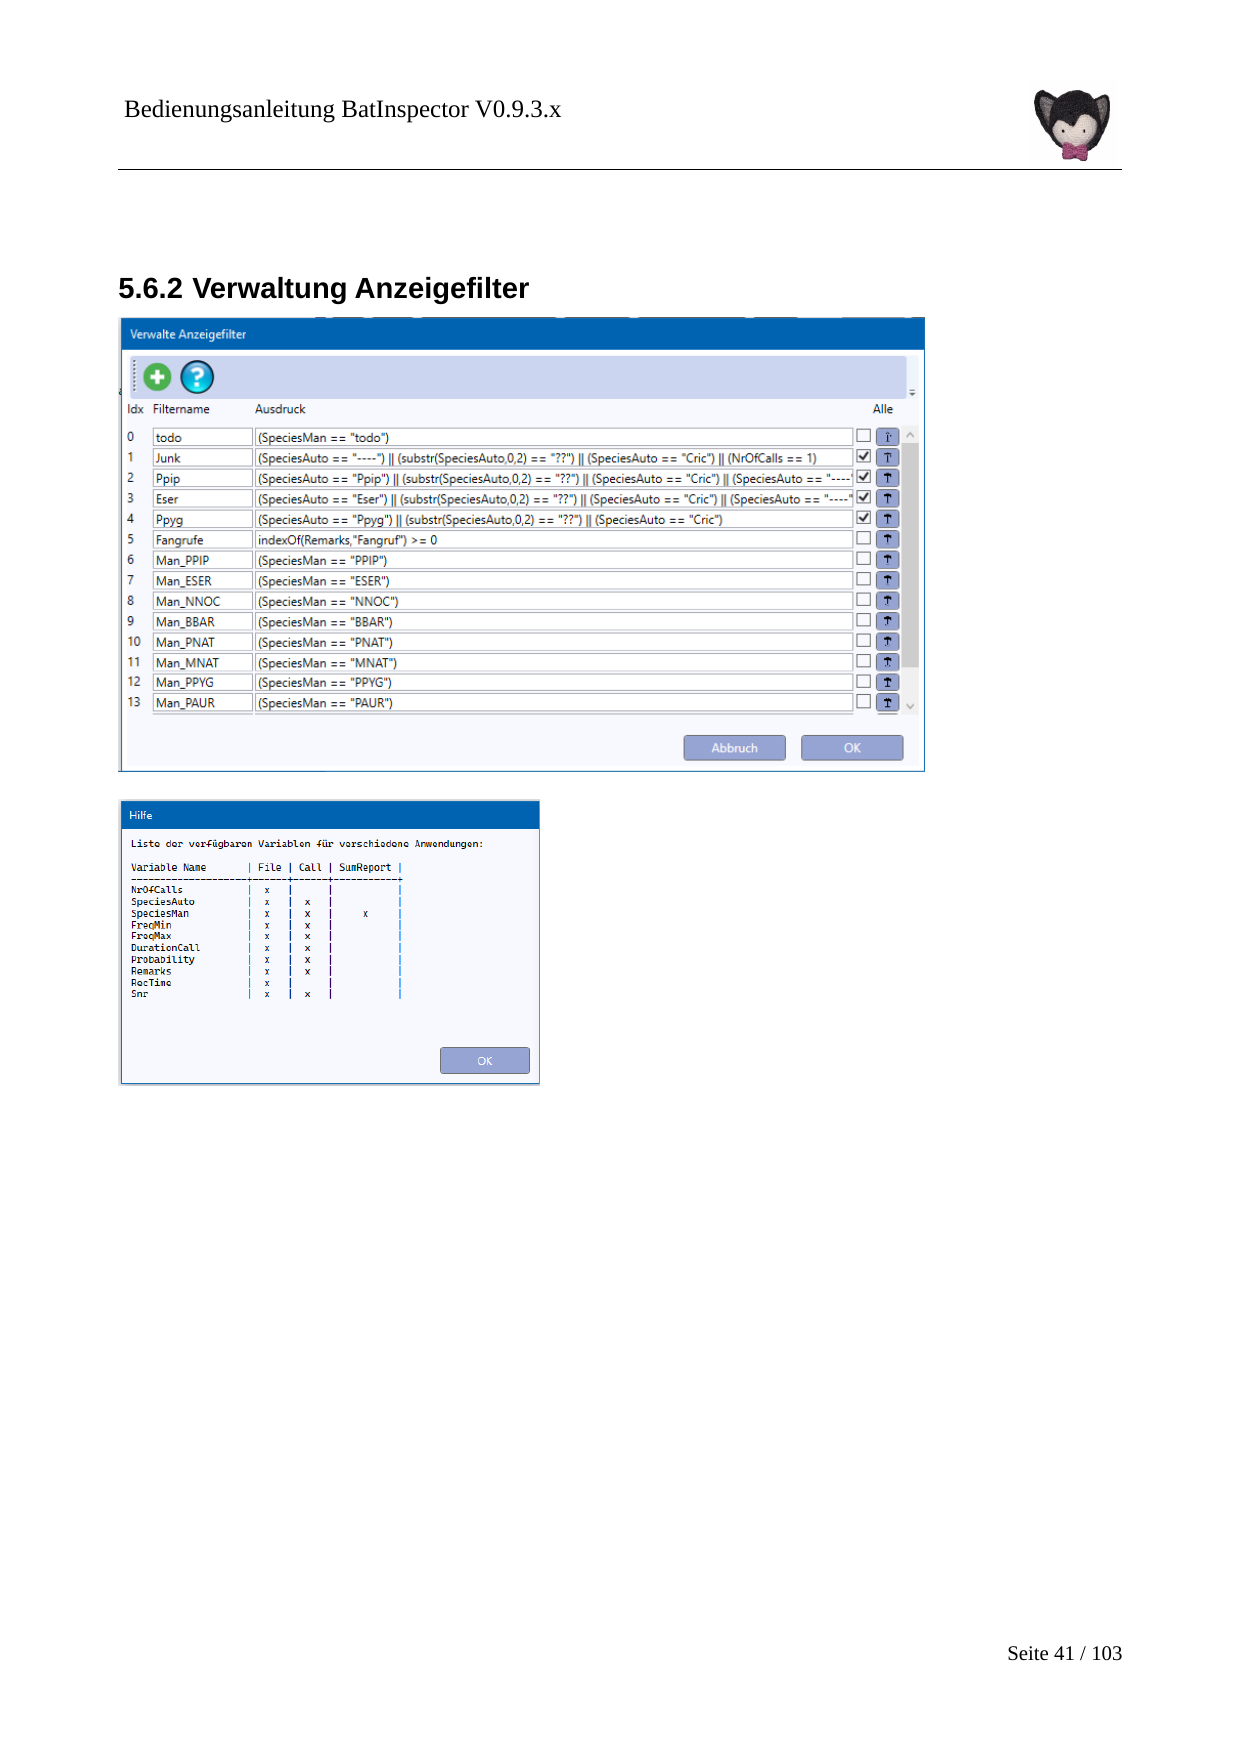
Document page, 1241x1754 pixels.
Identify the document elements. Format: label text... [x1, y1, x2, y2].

picture [1030, 80, 1119, 169]
picture [118, 317, 925, 772]
subtitle Verwaltung Anzeigefilter [118, 272, 1122, 305]
picture [118, 799, 540, 1086]
